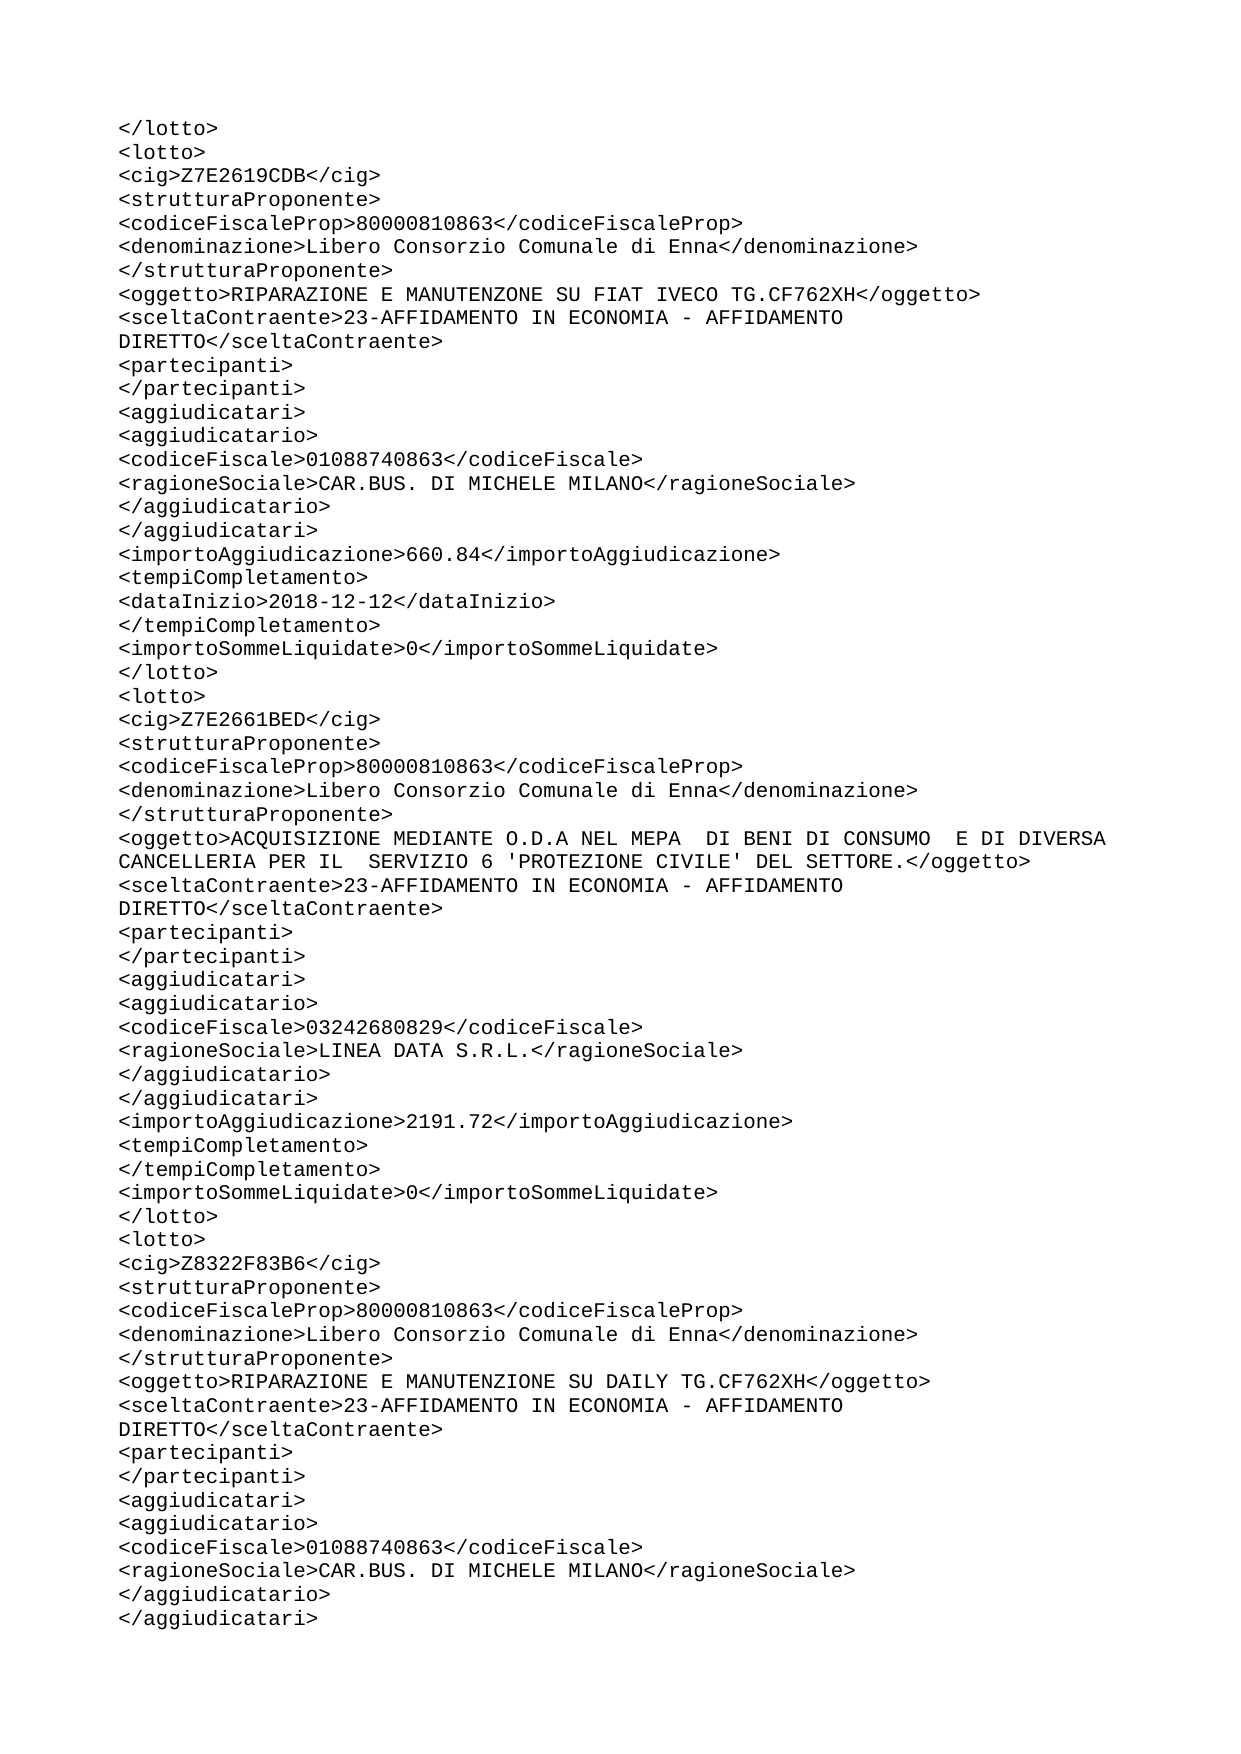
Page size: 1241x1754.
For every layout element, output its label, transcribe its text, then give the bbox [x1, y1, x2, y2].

text </lotto> [118, 118, 1122, 142]
text <lotto> [118, 1229, 1122, 1253]
text <aggiudicatari> [118, 1489, 1122, 1513]
text </lotto> [118, 662, 1122, 686]
text <ragioneSociale>CAR.BUS. DI MICHELE MILANO</ragioneSociale> [118, 1561, 1122, 1584]
text </strutturaProponente> [118, 1348, 1122, 1371]
text <cig>Z7E2661BED</cig> [118, 709, 1122, 733]
text <aggiudicatario> [118, 426, 1122, 449]
text <oggetto>ACQUISIZIONE MEDIANTE O.D.A NEL MEPA DI BENI DI CONSUMO E DI DIVERSA CANCELLERIA PER IL SERVIZIO 6 'PROTEZIONE CIVILE' DEL SETTORE.</oggetto> [118, 827, 1122, 875]
text <codiceFiscale>03242680829</codiceFiscale> [118, 1017, 1122, 1040]
text </aggiudicatari> [118, 520, 1122, 544]
text <importoAggiudicazione>660.84</importoAggiudicazione> [118, 544, 1122, 567]
text <ragioneSociale>LINEA DATA S.R.L.</ragioneSociale> [118, 1040, 1122, 1064]
text <ragioneSociale>CAR.BUS. DI MICHELE MILANO</ragioneSociale> [118, 473, 1122, 496]
text <codiceFiscaleProp>80000810863</codiceFiscaleProp> [118, 757, 1122, 780]
text <cig>Z7E2619CDB</cig> [118, 165, 1122, 189]
text </aggiudicatari> [118, 1088, 1122, 1111]
text <denominazione>Libero Consorzio Comunale di Enna</denominazione> [118, 1324, 1122, 1348]
text <aggiudicatario> [118, 993, 1122, 1017]
text <oggetto>RIPARAZIONE E MANUTENZIONE SU DAILY TG.CF762XH</oggetto> [118, 1371, 1122, 1395]
text </lotto> [118, 1206, 1122, 1229]
text <tempiCompletamento> [118, 567, 1122, 591]
text <denominazione>Libero Consorzio Comunale di Enna</denominazione> [118, 780, 1122, 804]
text <codiceFiscaleProp>80000810863</codiceFiscaleProp> [118, 1300, 1122, 1324]
text </partecipanti> [118, 1466, 1122, 1489]
text <codiceFiscaleProp>80000810863</codiceFiscaleProp> [118, 213, 1122, 236]
text </tempiCompletamento> [118, 1158, 1122, 1182]
text <strutturaProponente> [118, 733, 1122, 757]
text <dataInizio>2018-12-12</dataInizio> [118, 591, 1122, 615]
text <tempiCompletamento> [118, 1135, 1122, 1158]
text <lotto> [118, 686, 1122, 709]
text <codiceFiscale>01088740863</codiceFiscale> [118, 1537, 1122, 1561]
text </tempiCompletamento> [118, 615, 1122, 638]
text <partecipanti> [118, 354, 1122, 378]
text <cig>Z8322F83B6</cig> [118, 1253, 1122, 1277]
text </strutturaProponente> [118, 260, 1122, 284]
text <partecipanti> [118, 1442, 1122, 1466]
text <sceltaContraente>23-AFFIDAMENTO IN ECONOMIA - AFFIDAMENTO DIRETTO</sceltaContraente> [118, 1395, 1122, 1442]
text <lotto> [118, 142, 1122, 165]
text </aggiudicatari> [118, 1608, 1122, 1631]
text </partecipanti> [118, 946, 1122, 969]
text <codiceFiscale>01088740863</codiceFiscale> [118, 449, 1122, 473]
text <strutturaProponente> [118, 189, 1122, 213]
text <strutturaProponente> [118, 1277, 1122, 1300]
text <sceltaContraente>23-AFFIDAMENTO IN ECONOMIA - AFFIDAMENTO DIRETTO</sceltaContraente> [118, 307, 1122, 354]
text <denominazione>Libero Consorzio Comunale di Enna</denominazione> [118, 236, 1122, 260]
text <sceltaContraente>23-AFFIDAMENTO IN ECONOMIA - AFFIDAMENTO DIRETTO</sceltaContraente> [118, 875, 1122, 922]
text <aggiudicatari> [118, 969, 1122, 993]
text </aggiudicatario> [118, 1584, 1122, 1608]
text <aggiudicatario> [118, 1513, 1122, 1537]
text <importoSommeLiquidate>0</importoSommeLiquidate> [118, 1182, 1122, 1206]
text <importoAggiudicazione>2191.72</importoAggiudicazione> [118, 1111, 1122, 1135]
text <aggiudicatari> [118, 402, 1122, 426]
text </aggiudicatario> [118, 1064, 1122, 1088]
text </strutturaProponente> [118, 804, 1122, 827]
text </partecipanti> [118, 378, 1122, 402]
text <oggetto>RIPARAZIONE E MANUTENZONE SU FIAT IVECO TG.CF762XH</oggetto> [118, 284, 1122, 307]
text </aggiudicatario> [118, 496, 1122, 520]
text <importoSommeLiquidate>0</importoSommeLiquidate> [118, 638, 1122, 662]
text <partecipanti> [118, 922, 1122, 946]
